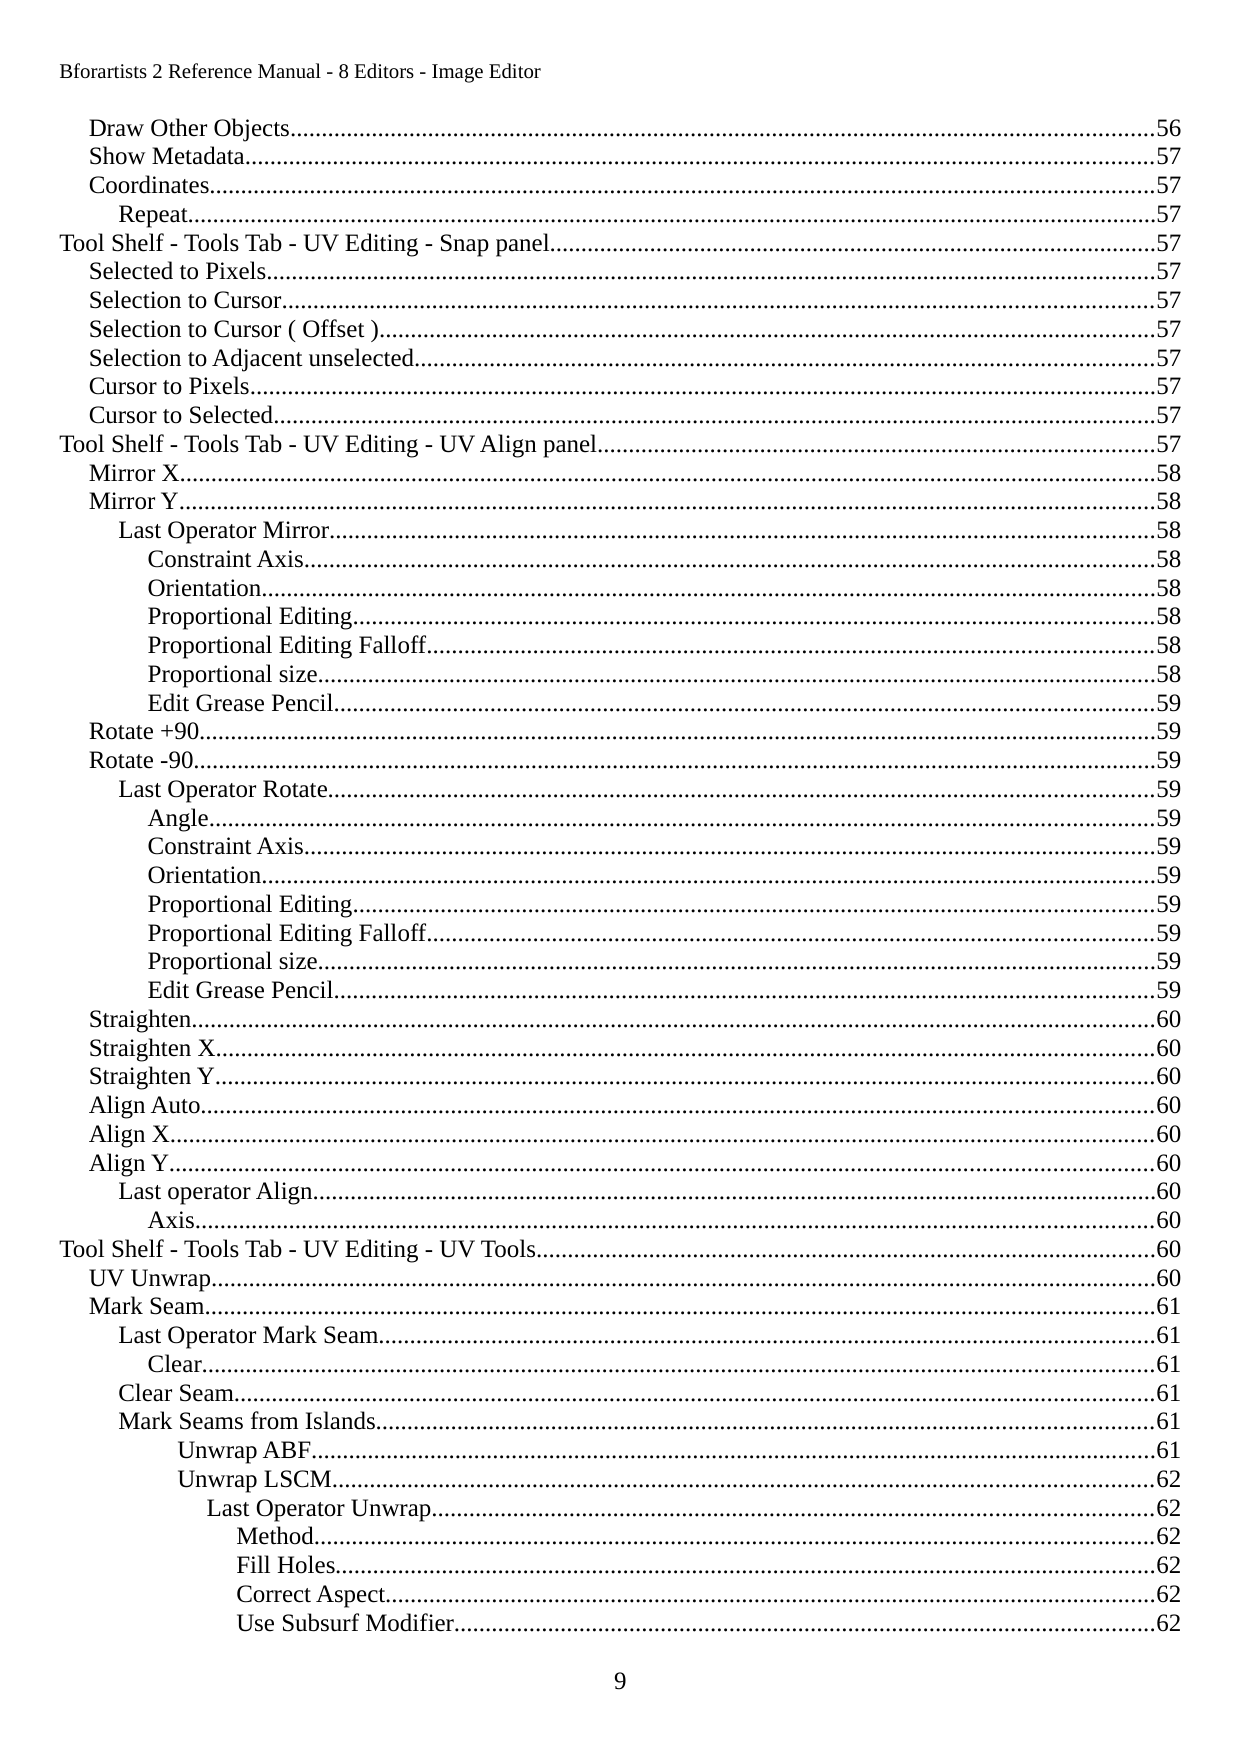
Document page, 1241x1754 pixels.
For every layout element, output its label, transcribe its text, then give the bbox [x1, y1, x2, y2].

text Mark Seams from Islands 61 [118, 1406, 1181, 1435]
text Axis 60 [147, 1205, 1181, 1234]
text Mirror Y 58 [88, 486, 1181, 515]
text Last Operator Mark Seam 61 [118, 1320, 1181, 1349]
text Proportional Editing Falloff 59 [147, 918, 1181, 946]
text UV Unwrap 60 [88, 1263, 1181, 1291]
text Angle 59 [147, 803, 1181, 831]
text Straighten 60 [88, 1004, 1181, 1033]
text Align Auto 60 [88, 1090, 1181, 1119]
text Unwrap ABF 61 [177, 1435, 1181, 1464]
text Straighten X 60 [88, 1033, 1181, 1061]
text Show Metadata 57 [88, 141, 1181, 170]
text Selection to Adjacent unselected 57 [88, 343, 1181, 371]
text Tool Shelf - Tools Tab - UV Editing - UV Tools 60 [59, 1234, 1181, 1263]
text Constraint Axis 58 [147, 544, 1181, 573]
text Cursor to Selected 57 [88, 400, 1181, 429]
text Draw Other Objects 56 [88, 113, 1181, 141]
text Proportional Editing 59 [147, 889, 1181, 918]
text Rotate +90 59 [88, 716, 1181, 745]
text Method 62 [236, 1521, 1181, 1550]
text Edit Grease Pencil 59 [147, 688, 1181, 716]
text Proportional size 59 [147, 946, 1181, 975]
text Last operator Align 60 [118, 1176, 1181, 1205]
text Cursor to Pixels 57 [88, 371, 1181, 400]
text Tool Shelf - Tools Tab - UV Editing - UV Align panel 57 [59, 429, 1181, 458]
text Correct Aspect 62 [236, 1579, 1181, 1608]
text Selected to Pixels 57 [88, 256, 1181, 285]
text Last Operator Unwrap 62 [206, 1493, 1181, 1521]
text Last Operator Rotate 59 [118, 774, 1181, 803]
text Proportional Editing 58 [147, 601, 1181, 630]
text Align X 60 [88, 1119, 1181, 1148]
text Clear Seam 61 [118, 1378, 1181, 1406]
text Use Subsurf Modifier 62 [236, 1608, 1181, 1636]
text Coordinates 57 [88, 170, 1181, 199]
text Proportional size 58 [147, 659, 1181, 688]
text Mark Seam 61 [88, 1291, 1181, 1320]
text Selection to Cursor ( Offset ) 57 [88, 314, 1181, 343]
text Repeat 57 [118, 199, 1181, 228]
text Selection to Cursor 57 [88, 285, 1181, 314]
text Align Y 60 [88, 1148, 1181, 1176]
text Last Operator Mirror 58 [118, 515, 1181, 544]
text Constraint Axis 59 [147, 831, 1181, 860]
text Fill Holes 62 [236, 1550, 1181, 1579]
text Edit Grease Pencil 59 [147, 975, 1181, 1004]
text Rotate -90 59 [88, 745, 1181, 774]
text Orientation 59 [147, 860, 1181, 889]
text Orientation 58 [147, 573, 1181, 601]
text Mirror X 58 [88, 458, 1181, 486]
text Unwrap LSCM 62 [177, 1464, 1181, 1493]
text Tool Shelf - Tools Tab - UV Editing - Snap panel 57 [59, 228, 1181, 256]
text Straighten Y 60 [88, 1061, 1181, 1090]
text Proportional Editing Falloff 58 [147, 630, 1181, 659]
text Clear 61 [147, 1349, 1181, 1378]
